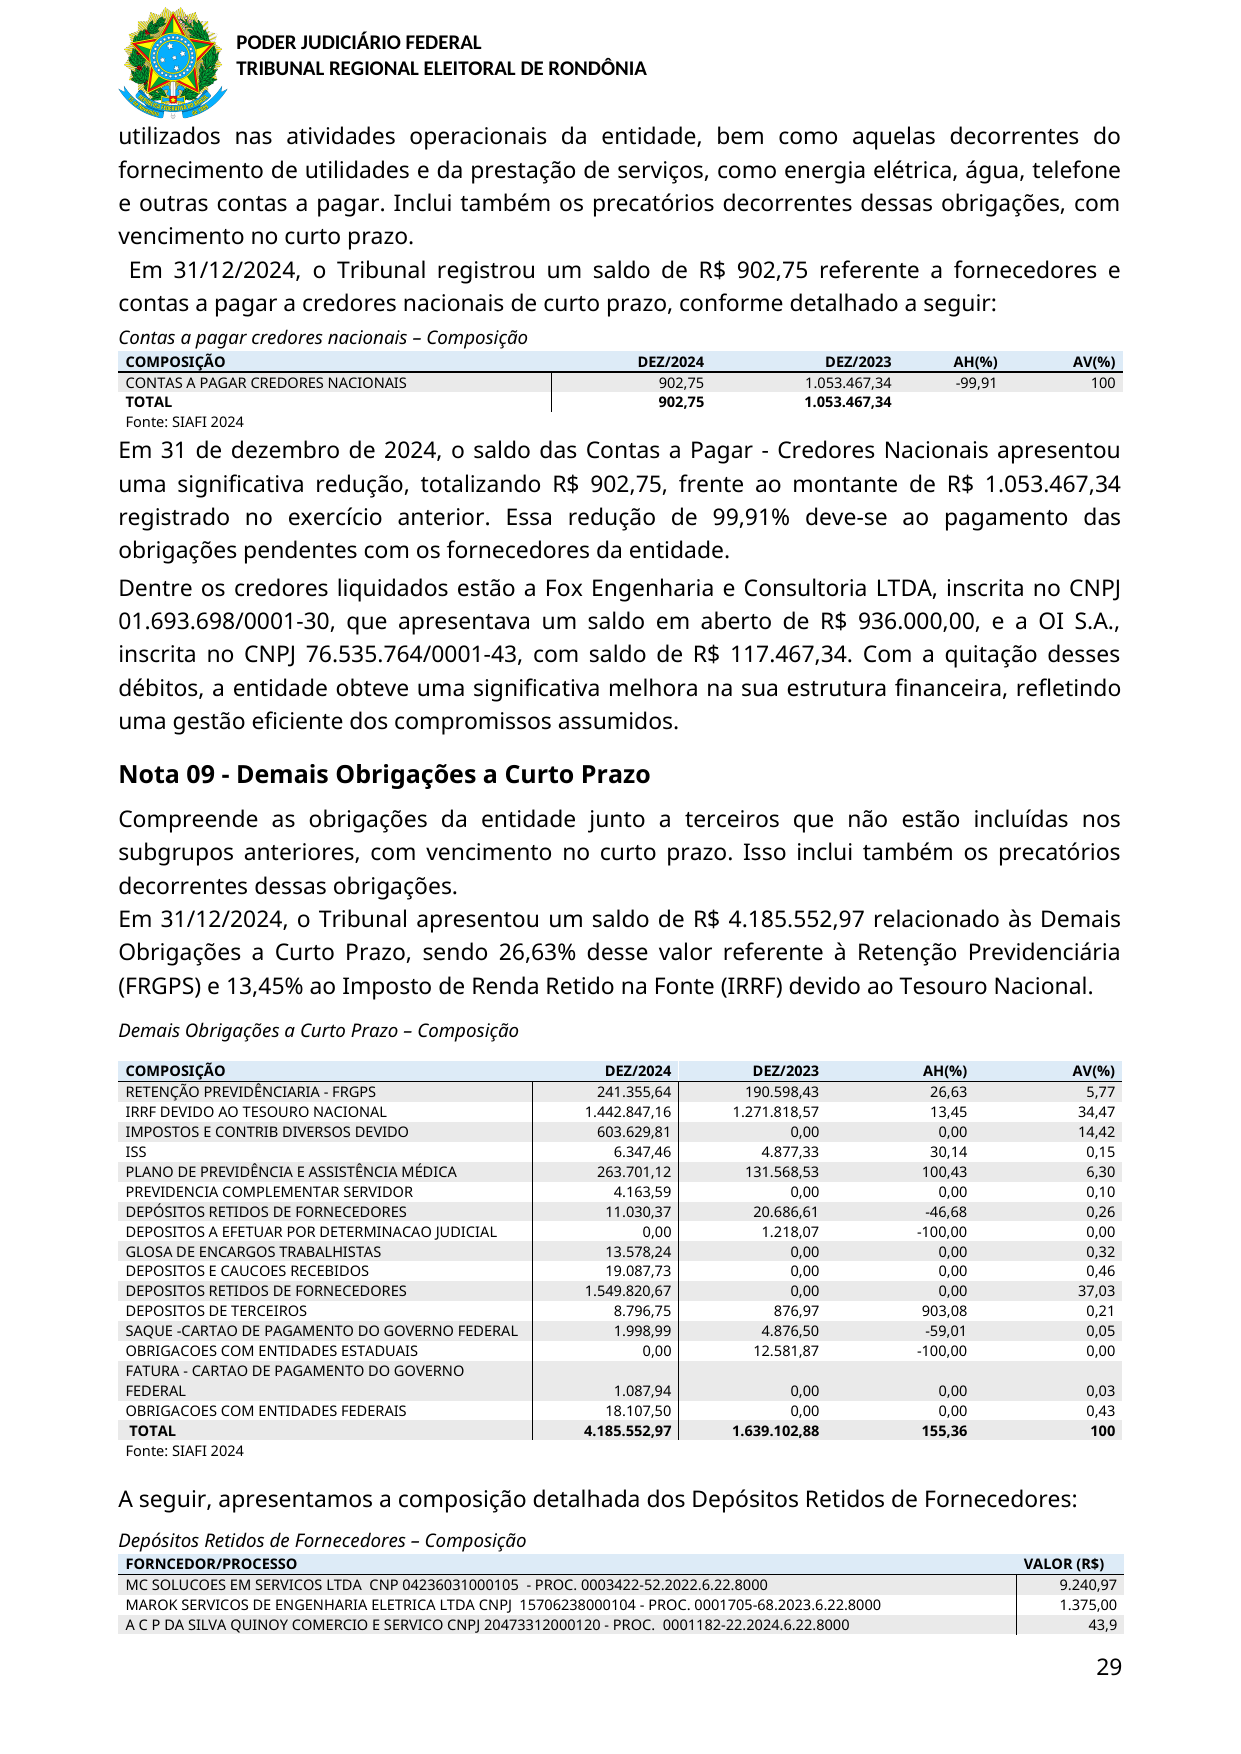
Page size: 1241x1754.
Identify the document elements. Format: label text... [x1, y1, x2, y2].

table_cell [533, 1440, 678, 1460]
table_cell 0,05 [974, 1321, 1122, 1341]
table_cell 190.598,43 [679, 1082, 826, 1102]
table_cell 902,75 [552, 392, 711, 412]
table_cell Fonte: SIAFI 2024 [118, 412, 551, 432]
table_cell GLOSA DE ENCARGOS TRABALHISTAS [118, 1241, 532, 1261]
text Compreende as obrigações da entidade junto a terceiros que não estão incluídas nos subgrupos anteriores, com vencimento no curto prazo. Isso inclui também os precatórios decorrentes dessas obrigações. [118, 801, 1122, 901]
text Em 31/12/2024, o Tribunal apresentou um saldo de R$ 4.185.552,97 relacionado às Demais Obrigações a Curto Prazo, sendo 26,63% desse valor referente à Retenção Previdenciária (FRGPS) e 13,45% ao Imposto de Renda Retido na Fonte (IRRF) devido ao Tesouro Nacional. [118, 901, 1122, 1001]
table_cell 0,00 [679, 1281, 826, 1301]
table_cell 43,9 [1017, 1615, 1124, 1634]
table_cell 903,08 [826, 1301, 974, 1321]
table_cell 603.629,81 [533, 1122, 678, 1142]
table_header DEZ/2024 [533, 1061, 678, 1081]
table_header DEZ/2023 [711, 351, 899, 371]
table_cell 0,00 [826, 1261, 974, 1281]
table_header VALOR (R$) [1016, 1554, 1124, 1574]
table_cell 34,47 [974, 1102, 1122, 1122]
table_cell MC SOLUCOES EM SERVICOS LTDA CNP 04236031000105 - PROC. 0003422-52.2022.6.22.8000 [118, 1575, 1016, 1595]
table_cell [1005, 412, 1123, 432]
table_cell A C P DA SILVA QUINOY COMERCIO E SERVICO CNPJ 20473312000120 - PROC. 0001182-22.2024.6.22.8000 [118, 1615, 1016, 1634]
table_header DEZ/2023 [679, 1061, 826, 1081]
table_cell PLANO DE PREVIDÊNCIA E ASSISTÊNCIA MÉDICA [118, 1162, 532, 1182]
table_cell [899, 392, 1005, 412]
table_cell 18.107,50 [533, 1401, 678, 1420]
table_cell 0,00 [679, 1241, 826, 1261]
table_cell 100,43 [826, 1162, 974, 1182]
table_cell DEPÓSITOS RETIDOS DE FORNECEDORES [118, 1202, 532, 1221]
table_cell 0,00 [533, 1221, 678, 1241]
table_header COMPOSIÇÃO [118, 351, 551, 371]
table_cell 0,21 [974, 1301, 1122, 1321]
table_cell 876,97 [679, 1301, 826, 1321]
table_cell 0,00 [826, 1122, 974, 1142]
table_cell -100,00 [826, 1221, 974, 1241]
table_cell 1.087,94 [533, 1361, 678, 1401]
table_cell TOTAL [118, 392, 551, 412]
table_cell 0,46 [974, 1261, 1122, 1281]
table_cell ISS [118, 1142, 532, 1162]
table_cell SAQUE -CARTAO DE PAGAMENTO DO GOVERNO FEDERAL [118, 1321, 532, 1341]
table_cell 0,00 [679, 1361, 826, 1401]
table_cell 6,30 [974, 1162, 1122, 1182]
table_header COMPOSIÇÃO [118, 1061, 533, 1081]
table_cell [551, 412, 711, 432]
table_cell 0,15 [974, 1142, 1122, 1162]
table_cell 1.998,99 [533, 1321, 678, 1341]
text Contas a pagar credores nacionais – Composição [118, 318, 1122, 351]
table_cell 11.030,37 [533, 1202, 678, 1221]
table_cell 0,00 [826, 1241, 974, 1261]
table_cell DEPOSITOS DE TERCEIROS [118, 1301, 532, 1321]
table_cell [974, 1440, 1122, 1460]
table_cell 263.701,12 [533, 1162, 678, 1182]
table_cell 0,00 [826, 1281, 974, 1301]
table_cell -46,68 [826, 1202, 974, 1221]
table_cell TOTAL [118, 1420, 532, 1440]
table_cell 13,45 [826, 1102, 974, 1122]
table_cell 0,00 [826, 1401, 974, 1420]
table_cell 19.087,73 [533, 1261, 678, 1281]
table_cell 902,75 [552, 373, 711, 392]
text Depósitos Retidos de Fornecedores – Composição [118, 1521, 1122, 1554]
table_cell 37,03 [974, 1281, 1122, 1301]
table_cell 241.355,64 [533, 1082, 678, 1102]
table_cell 6.347,46 [533, 1142, 678, 1162]
table_cell PREVIDENCIA COMPLEMENTAR SERVIDOR [118, 1182, 532, 1202]
table_cell 5,77 [974, 1082, 1122, 1102]
table_cell 1.549.820,67 [533, 1281, 678, 1301]
table_cell 4.185.552,97 [533, 1420, 678, 1440]
table_cell 1.053.467,34 [711, 392, 899, 412]
table_header AV(%) [1005, 351, 1123, 371]
table_cell 0,00 [679, 1401, 826, 1420]
table_cell 100 [1005, 373, 1123, 392]
table_cell Fonte: SIAFI 2024 [118, 1440, 533, 1460]
table_cell [1005, 392, 1123, 412]
table_cell CONTAS A PAGAR CREDORES NACIONAIS [118, 373, 551, 392]
table_cell 0,00 [533, 1341, 678, 1361]
table_header AV(%) [974, 1061, 1122, 1081]
table_cell 0,00 [826, 1182, 974, 1202]
table_cell [711, 412, 899, 432]
table_header FORNCEDOR/PROCESSO [118, 1554, 1016, 1574]
table_cell 100 [974, 1420, 1122, 1440]
table_cell 9.240,97 [1017, 1575, 1124, 1595]
table_cell 0,10 [974, 1182, 1122, 1202]
table_cell 12.581,87 [679, 1341, 826, 1361]
table_cell [679, 1440, 826, 1460]
table_cell -100,00 [826, 1341, 974, 1361]
table_cell MAROK SERVICOS DE ENGENHARIA ELETRICA LTDA CNPJ 15706238000104 - PROC. 0001705-68.2023.6.22.8000 [118, 1595, 1016, 1615]
table_cell 0,00 [826, 1361, 974, 1401]
table_cell 0,00 [679, 1261, 826, 1281]
table_cell 1.639.102,88 [679, 1420, 826, 1440]
table_cell FATURA - CARTAO DE PAGAMENTO DO GOVERNO FEDERAL [118, 1361, 532, 1401]
table_cell 0,03 [974, 1361, 1122, 1401]
table_cell 13.578,24 [533, 1241, 678, 1261]
text utilizados nas atividades operacionais da entidade, bem como aquelas decorrentes do fornecimento de utilidades e da prestação de serviços, como energia elétrica, água, telefone e outras contas a pagar. Inclui também os precatórios decorrentes dessas obrigações, com vencimento no curto prazo. [118, 118, 1122, 251]
table_cell 131.568,53 [679, 1162, 826, 1182]
table_cell DEPOSITOS A EFETUAR POR DETERMINACAO JUDICIAL [118, 1221, 532, 1241]
text Demais Obrigações a Curto Prazo – Composição [118, 1011, 1122, 1044]
table_header AH(%) [899, 351, 1005, 371]
table_cell 0,32 [974, 1241, 1122, 1261]
table_cell IRRF DEVIDO AO TESOURO NACIONAL [118, 1102, 532, 1122]
table_cell 0,00 [974, 1221, 1122, 1241]
table_cell OBRIGACOES COM ENTIDADES FEDERAIS [118, 1401, 532, 1420]
table_cell DEPOSITOS RETIDOS DE FORNECEDORES [118, 1281, 532, 1301]
table_cell 1.218,07 [679, 1221, 826, 1241]
table_cell 8.796,75 [533, 1301, 678, 1321]
table_cell 4.163,59 [533, 1182, 678, 1202]
table_cell [826, 1440, 974, 1460]
table_cell 0,00 [679, 1182, 826, 1202]
table_cell IMPOSTOS E CONTRIB DIVERSOS DEVIDO [118, 1122, 532, 1142]
table_header DEZ/2024 [551, 351, 711, 371]
table_cell 30,14 [826, 1142, 974, 1162]
table_cell 14,42 [974, 1122, 1122, 1142]
table_cell 1.271.818,57 [679, 1102, 826, 1122]
table_cell 26,63 [826, 1082, 974, 1102]
table_cell 0,43 [974, 1401, 1122, 1420]
text Dentre os credores liquidados estão a Fox Engenharia e Consultoria LTDA, inscrita no CNPJ 01.693.698/0001-30, que apresentava um saldo em aberto de R$ 936.000,00, e a OI S.A., inscrita no CNPJ 76.535.764/0001-43, com saldo de R$ 117.467,34. Com a quitação desses débitos, a entidade obteve uma significativa melhora na sua estrutura financeira, refletindo uma gestão eficiente dos compromissos assumidos. [118, 569, 1122, 736]
table_cell 0,26 [974, 1202, 1122, 1221]
text Em 31 de dezembro de 2024, o saldo das Contas a Pagar - Credores Nacionais apresentou uma significativa redução, totalizando R$ 902,75, frente ao montante de R$ 1.053.467,34 registrado no exercício anterior. Essa redução de 99,91% deve-se ao pagamento das obrigações pendentes com os fornecedores da entidade. [118, 432, 1122, 565]
table_cell 0,00 [974, 1341, 1122, 1361]
subtitle Nota 09 - Demais Obrigações a Curto Prazo [118, 757, 1122, 790]
text A seguir, apresentamos a composição detalhada dos Depósitos Retidos de Fornecedores: [118, 1481, 1122, 1514]
table_cell [899, 412, 1005, 432]
table_cell 1.053.467,34 [711, 373, 899, 392]
table_cell 4.876,50 [679, 1321, 826, 1341]
table_cell 20.686,61 [679, 1202, 826, 1221]
table_cell 1.442.847,16 [533, 1102, 678, 1122]
table_cell 1.375,00 [1017, 1595, 1124, 1615]
table_cell 4.877,33 [679, 1142, 826, 1162]
table_cell -99,91 [899, 373, 1005, 392]
text Em 31/12/2024, o Tribunal registrou um saldo de R$ 902,75 referente a fornecedores e contas a pagar a credores nacionais de curto prazo, conforme detalhado a seguir: [118, 251, 1122, 318]
table_cell -59,01 [826, 1321, 974, 1341]
table_cell 155,36 [826, 1420, 974, 1440]
table_cell 0,00 [679, 1122, 826, 1142]
table_cell OBRIGACOES COM ENTIDADES ESTADUAIS [118, 1341, 532, 1361]
table_cell DEPOSITOS E CAUCOES RECEBIDOS [118, 1261, 532, 1281]
table_cell RETENÇÃO PREVIDÊNCIARIA - FRGPS [118, 1082, 532, 1102]
table_header AH(%) [826, 1061, 974, 1081]
